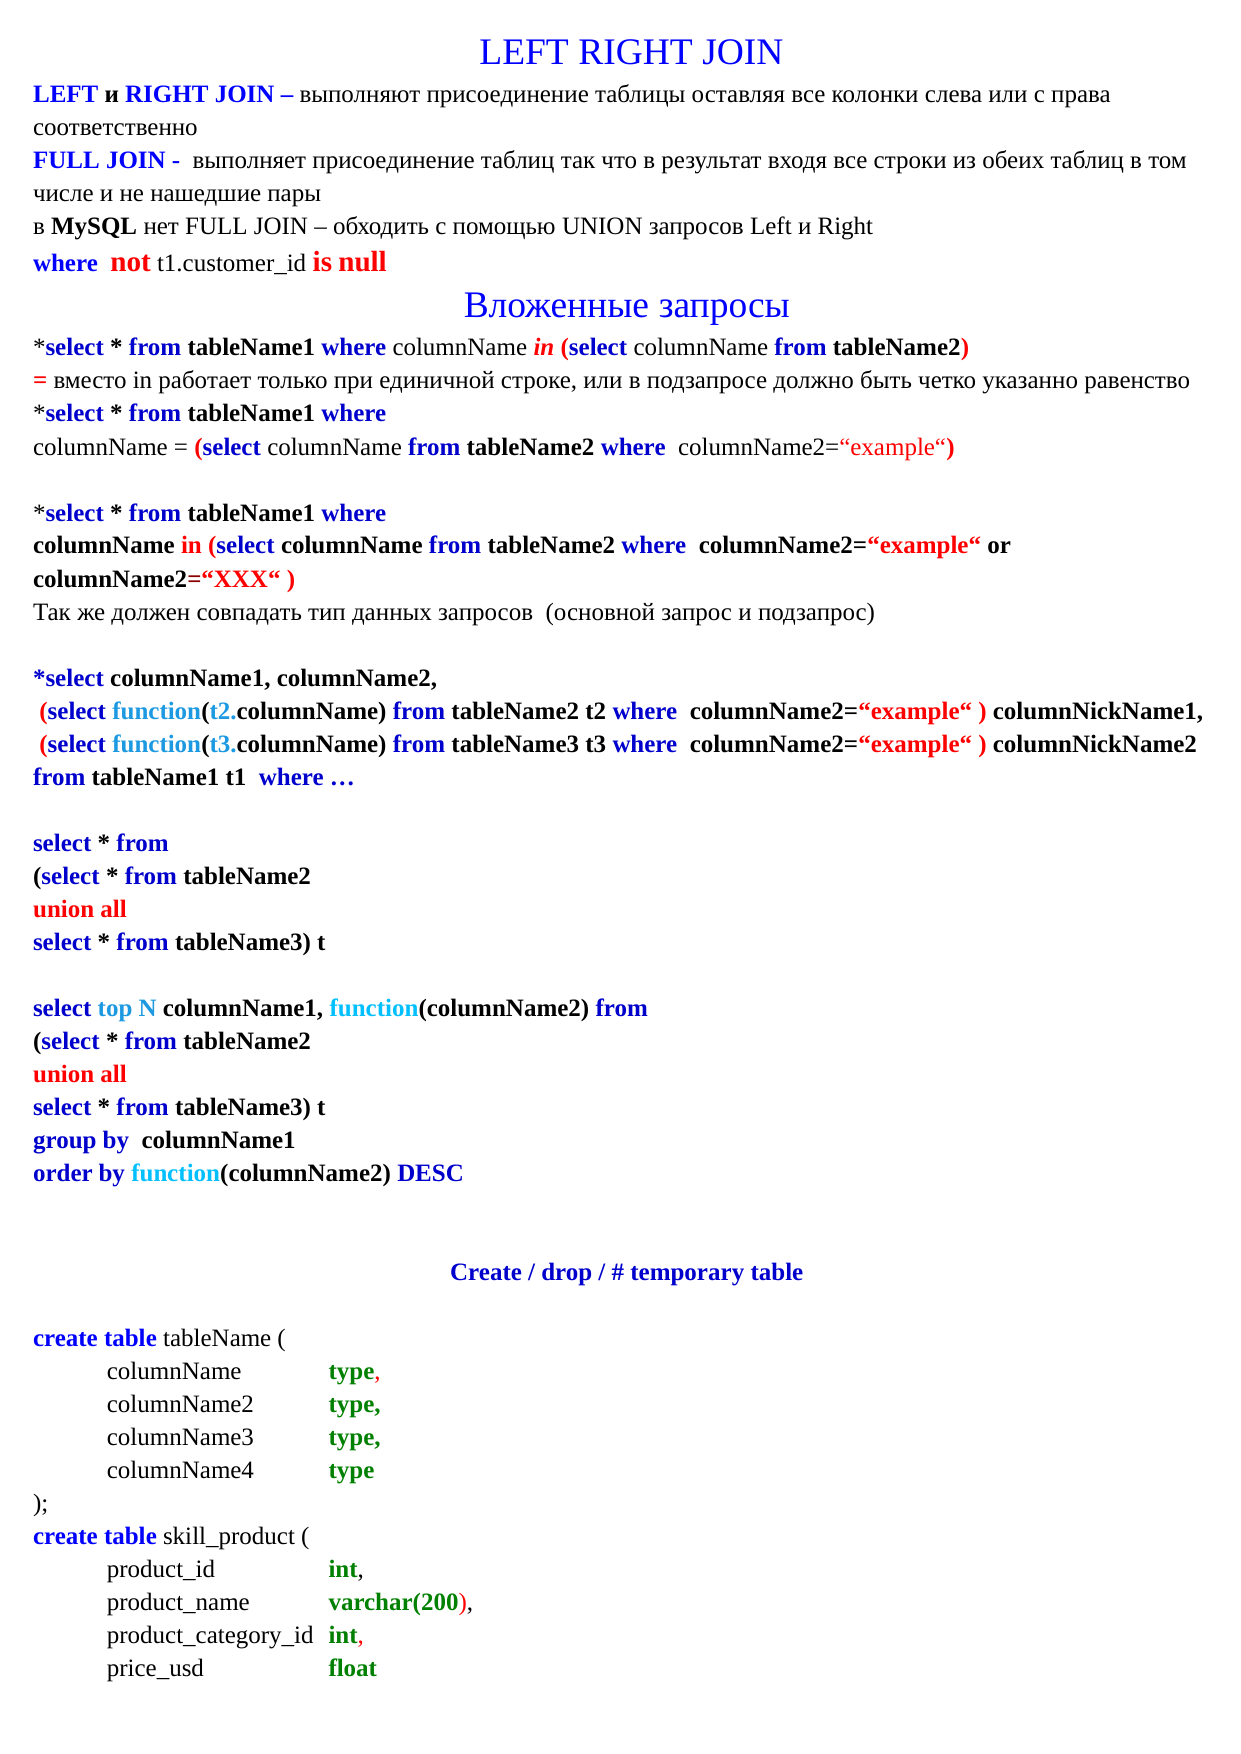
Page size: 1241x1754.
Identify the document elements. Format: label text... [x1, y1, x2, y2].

text union all [33, 894, 1220, 923]
text create table tableName ( [33, 1323, 1220, 1352]
text *select * from tableName1 where columnName in (select columnName from tableName2) [33, 332, 1220, 361]
text = вместо in работает только при единичной строке, или в подзапросе должно быть четко указанно равенство [33, 366, 1220, 394]
text columnName type, [33, 1356, 1220, 1385]
text where not t1.customer_id is null [33, 244, 1220, 278]
text LEFT RIGHT JOIN [33, 30, 1220, 73]
text (select function(t3.columnName) from tableName3 t3 where columnName2=“example“ ) columnNickName2 [33, 729, 1220, 757]
text group by columnName1 [33, 1125, 1220, 1154]
text *select columnName1, columnName2, [33, 663, 1220, 691]
text Вложенные запросы [33, 283, 1220, 326]
text columnName = (select columnName from tableName2 where columnName2=“example“) [33, 432, 1220, 460]
text create table skill_product ( [33, 1521, 1220, 1550]
text product_name varchar(200), [33, 1587, 1220, 1616]
text (select function(t2.columnName) from tableName2 t2 where columnName2=“example“ ) columnNickName1, [33, 696, 1220, 724]
text ); [33, 1488, 1220, 1517]
text (select * from tableName2 [33, 861, 1220, 889]
text (select * from tableName2 [33, 1026, 1220, 1055]
text product_id int, [33, 1554, 1220, 1583]
text product_category_id int, [33, 1620, 1220, 1649]
text price_usd float [33, 1653, 1220, 1682]
text columnName2 type, [33, 1389, 1220, 1418]
text columnName in (select columnName from tableName2 where columnName2=“example“ or columnName2=“XXX“ ) [33, 531, 1220, 592]
text select * from tableName3) t [33, 1092, 1220, 1121]
text select top N columnName1, function(columnName2) from [33, 993, 1220, 1022]
text FULL JOIN - выполняет присоединение таблиц так что в результат входя все строки из обеих таблиц в том числе и не нашедшие пары [33, 145, 1220, 207]
text Так же должен совпадать тип данных запросов (основной запрос и подзапрос) [33, 597, 1220, 625]
text columnName3 type, [33, 1422, 1220, 1451]
text select * from tableName3) t [33, 927, 1220, 956]
text Create / drop / # temporary table [33, 1257, 1220, 1286]
text order by function(columnName2) DESC [33, 1158, 1220, 1187]
text union all [33, 1059, 1220, 1088]
text в MySQL нет FULL JOIN – обходить с помощью UNION запросов Left и Right [33, 211, 1220, 240]
text columnName4 type [33, 1455, 1220, 1484]
text select * from [33, 828, 1220, 857]
text *select * from tableName1 where [33, 498, 1220, 526]
text *select * from tableName1 where [33, 398, 1220, 427]
text from tableName1 t1 where … [33, 762, 1220, 791]
text LEFT и RIGHT JOIN – выполняют присоединение таблицы оставляя все колонки слева или с права соответственно [33, 79, 1220, 141]
